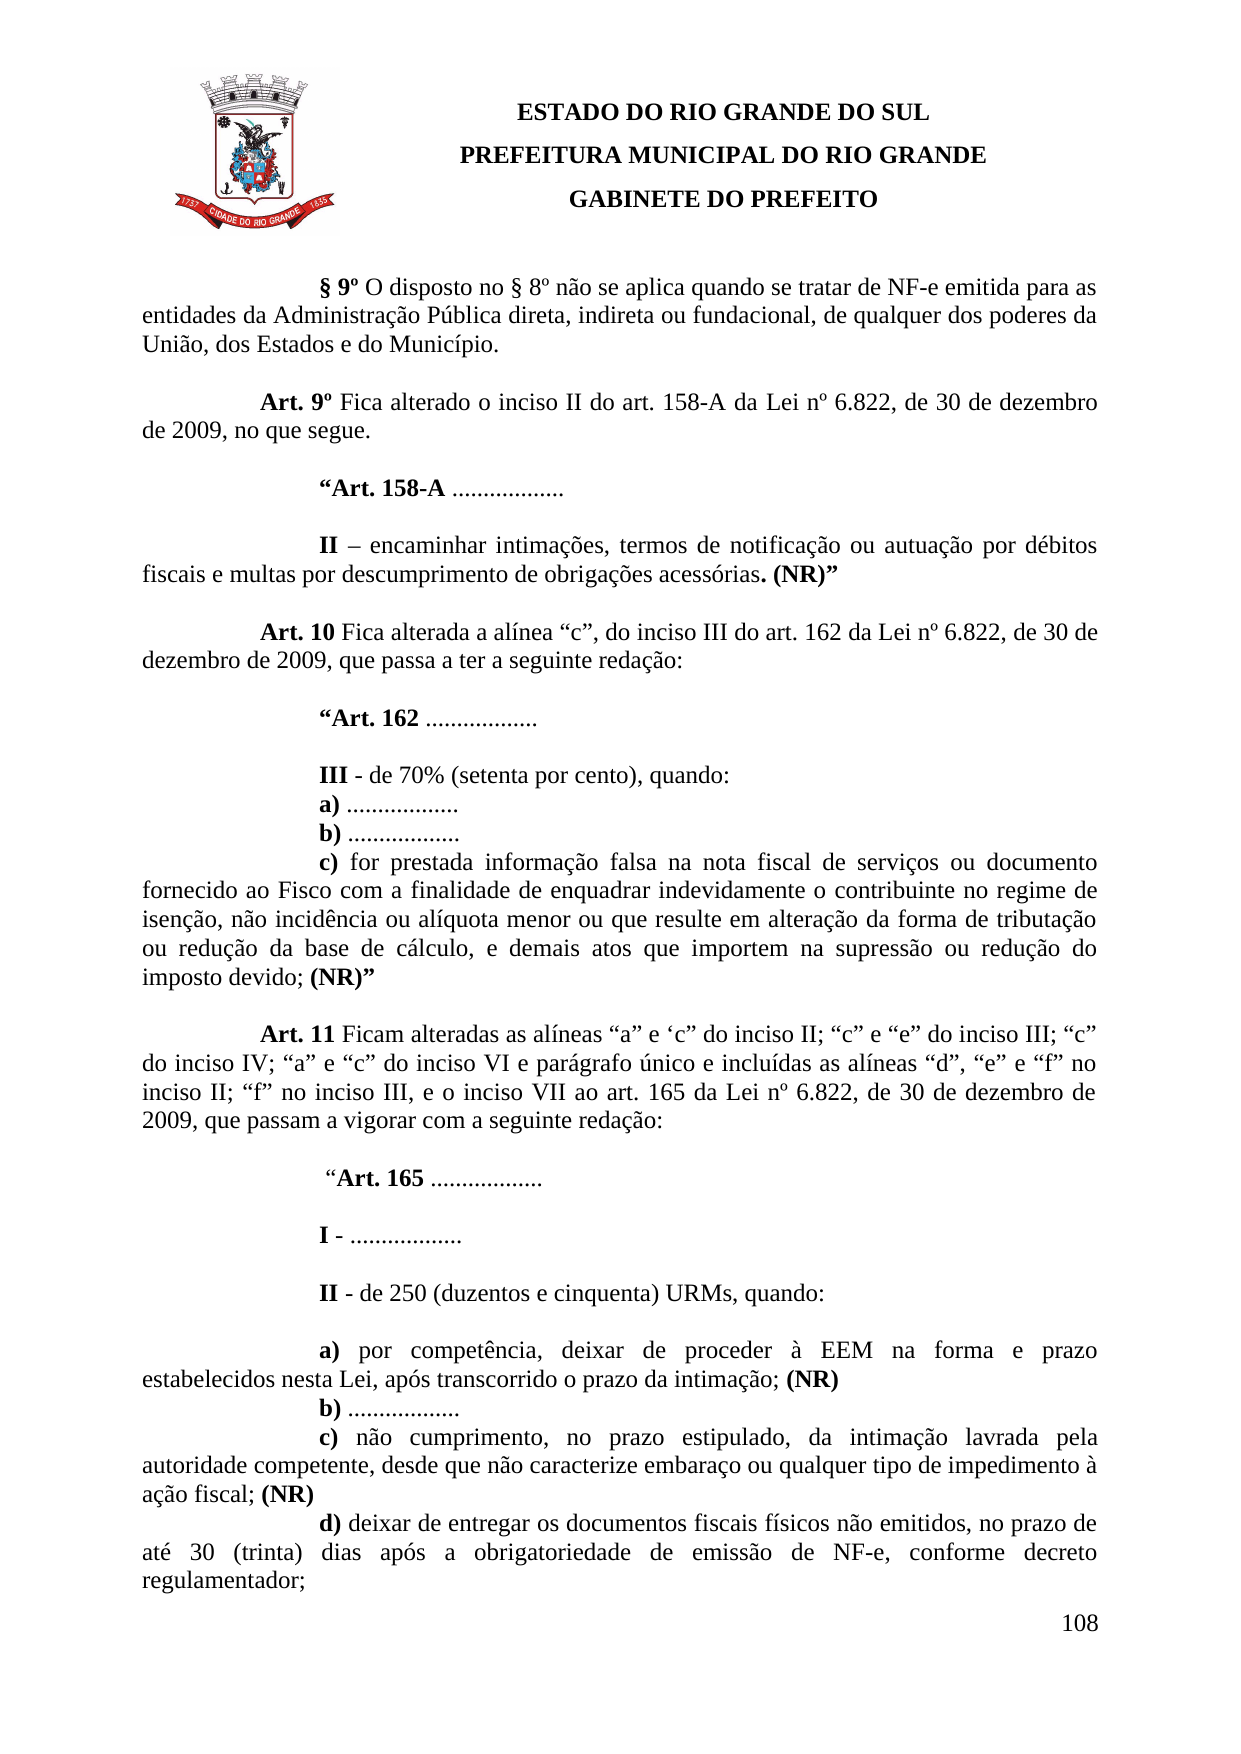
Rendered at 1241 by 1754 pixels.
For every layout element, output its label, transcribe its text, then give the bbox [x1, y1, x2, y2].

text c) não cumprimento, no prazo estipulado, da intimação lavrada pela autoridade competente, desde que não caracterize embaraço ou qualquer tipo de impedimento à ação fiscal; (NR) [142, 1422, 1098, 1508]
text “Art. 165 .................. [142, 1163, 1098, 1192]
text § 9º O disposto no § 8º não se aplica quando se tratar de NF-e emitida para as entidades da Administração Pública direta, indireta ou fundacional, de qualquer dos poderes da União, dos Estados e do Município. [142, 272, 1098, 358]
text I - .................. [142, 1220, 1098, 1249]
text Art. 9º Fica alterado o inciso II do art. 158-A da Lei nº 6.822, de 30 de dezembro de 2009, no que segue. [142, 387, 1098, 444]
text II - de 250 (duzentos e cinquenta) URMs, quando: [142, 1278, 1098, 1307]
text Art. 11 Ficam alteradas as alíneas “a” e ‘c” do inciso II; “c” e “e” do inciso III; “c” do inciso IV; “a” e “c” do inciso VI e parágrafo único e incluídas as alíneas “d”, “e” e “f” no inciso II; “f” no inciso III, e o inciso VII ao art. 165 da Lei nº 6.822, de 30 de dezembro de 2009, que passam a vigorar com a seguinte redação: [142, 1019, 1098, 1134]
text b) .................. [142, 818, 1098, 847]
text d) deixar de entregar os documentos fiscais físicos não emitidos, no prazo de até 30 (trinta) dias após a obrigatoriedade de emissão de NF-e, conforme decreto regulamentador; [142, 1508, 1098, 1594]
text c) for prestada informação falsa na nota fiscal de serviços ou documento fornecido ao Fisco com a finalidade de enquadrar indevidamente o contribuinte no regime de isenção, não incidência ou alíquota menor ou que resulte em alteração da forma de tributação ou redução da base de cálculo, e demais atos que importem na supressão ou redução do imposto devido; (NR)” [142, 847, 1098, 990]
text “Art. 158-A .................. [142, 473, 1098, 502]
text II – encaminhar intimações, termos de notificação ou autuação por débitos fiscais e multas por descumprimento de obrigações acessórias. (NR)” [142, 530, 1098, 588]
picture [169, 67, 340, 236]
text b) .................. [142, 1393, 1098, 1422]
text III - de 70% (setenta por cento), quando: [142, 760, 1098, 789]
text a) .................. [142, 789, 1098, 818]
text “Art. 162 .................. [142, 703, 1098, 732]
text a) por competência, deixar de proceder à EEM na forma e prazo estabelecidos nesta Lei, após transcorrido o prazo da intimação; (NR) [142, 1335, 1098, 1393]
text Art. 10 Fica alterada a alínea “c”, do inciso III do art. 162 da Lei nº 6.822, de 30 de dezembro de 2009, que passa a ter a seguinte redação: [142, 617, 1098, 674]
